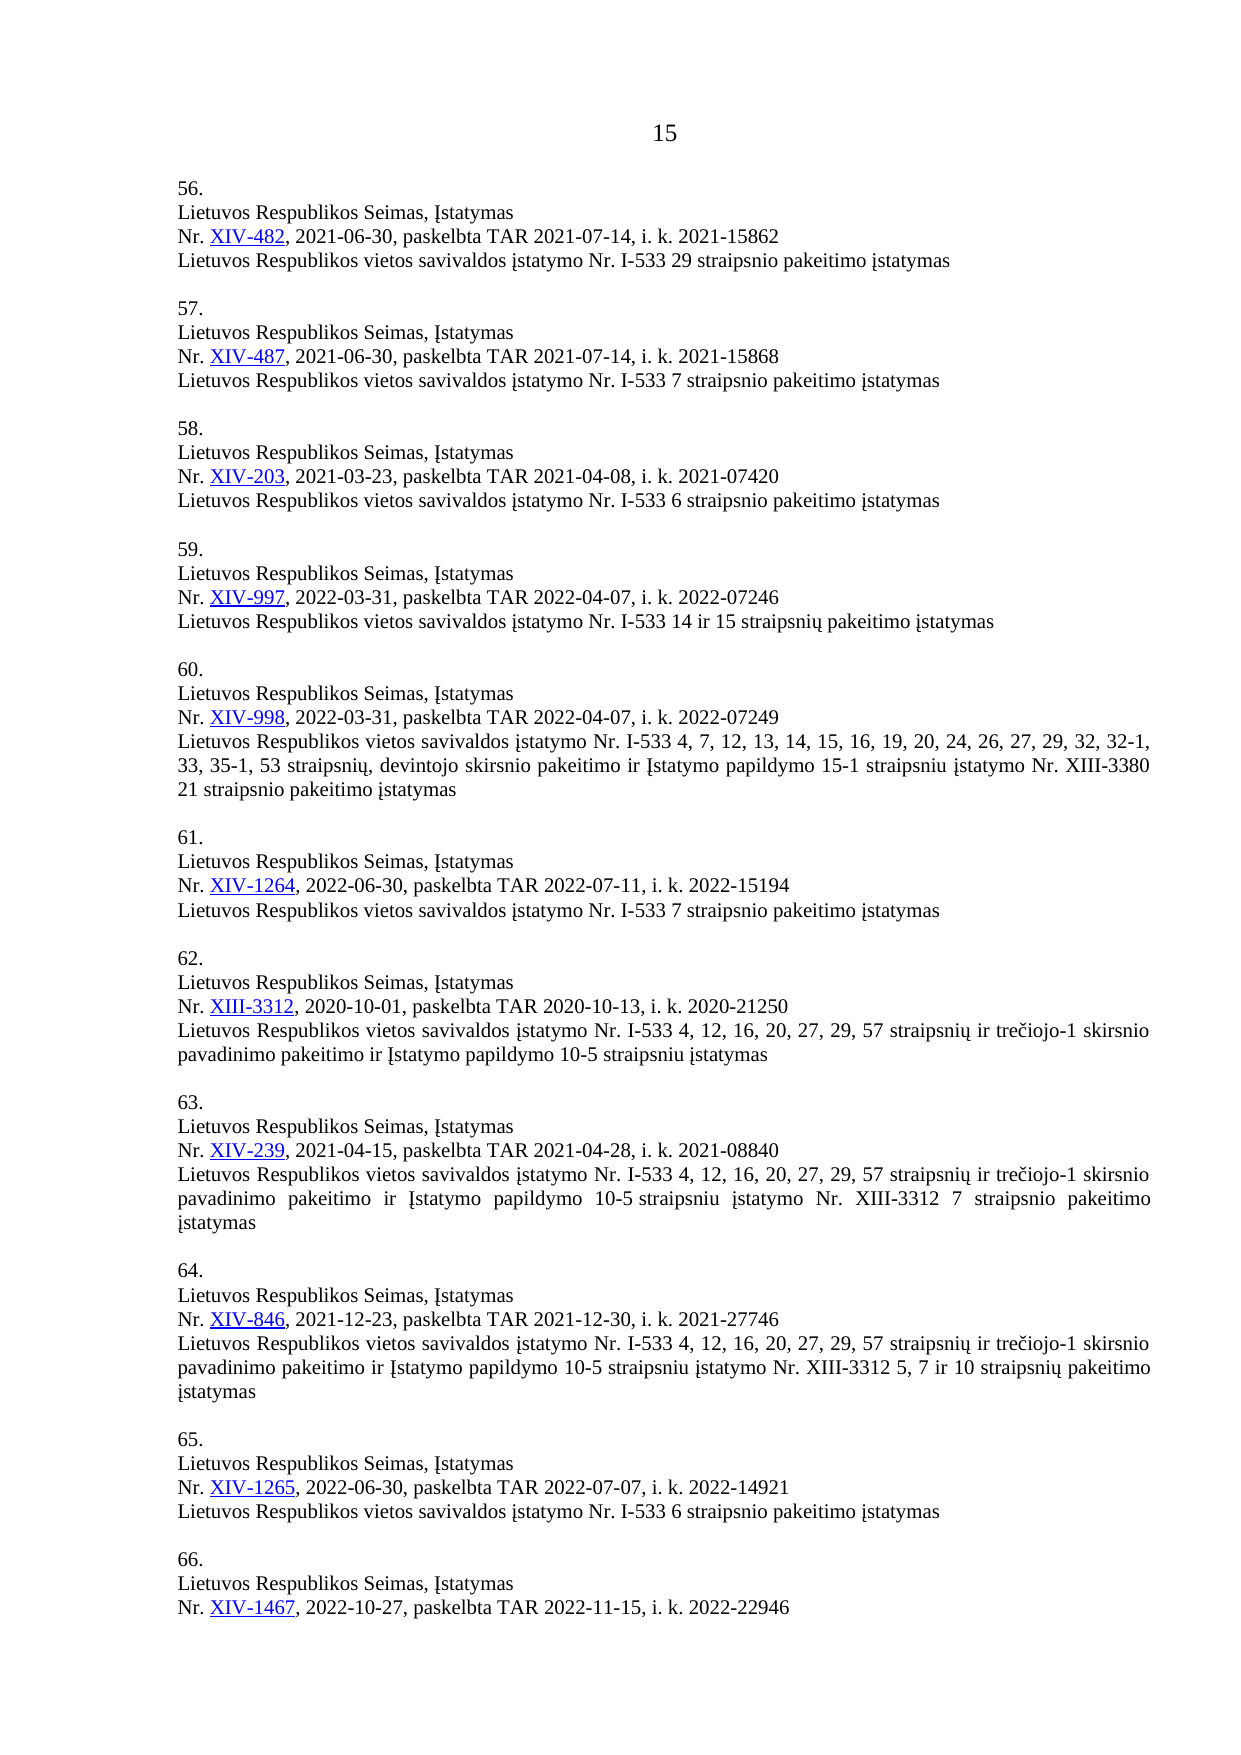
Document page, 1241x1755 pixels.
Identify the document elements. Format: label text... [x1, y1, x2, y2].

text 65. [177, 1427, 1152, 1451]
text Lietuvos Respublikos vietos savivaldos įstatymo Nr. I-533 4, 12, 16, 20, 27, 29, 57 straipsnių ir trečiojo-1 skirsnio pavadinimo pakeitimo ir Įstatymo papildymo 10-5 straipsniu įstatymo Nr. XIII-3312 7 straipsnio pakeitimo įstatymas [177, 1162, 1152, 1234]
text Nr. XIV-203, 2021-03-23, paskelbta TAR 2021-04-08, i. k. 2021-07420 [177, 464, 1152, 488]
text 57. [177, 296, 1152, 320]
text Lietuvos Respublikos vietos savivaldos įstatymo Nr. I-533 14 ir 15 straipsnių pakeitimo įstatymas [177, 609, 1152, 633]
text Lietuvos Respublikos Seimas, Įstatymas [177, 1451, 1152, 1475]
text 59. [177, 537, 1152, 561]
text 64. [177, 1258, 1152, 1282]
text Lietuvos Respublikos vietos savivaldos įstatymo Nr. I-533 4, 7, 12, 13, 14, 15, 16, 19, 20, 24, 26, 27, 29, 32, 32-1, 33, 35-1, 53 straipsnių, devintojo skirsnio pakeitimo ir Įstatymo papildymo 15-1 straipsniu įstatymo Nr. XIII-3380 21 straipsnio pakeitimo įstatymas [177, 729, 1152, 801]
text 58. [177, 416, 1152, 440]
text Lietuvos Respublikos vietos savivaldos įstatymo Nr. I-533 6 straipsnio pakeitimo įstatymas [177, 1499, 1152, 1523]
text Nr. XIII-3312, 2020-10-01, paskelbta TAR 2020-10-13, i. k. 2020-21250 [177, 994, 1152, 1018]
text Nr. XIV-997, 2022-03-31, paskelbta TAR 2022-04-07, i. k. 2022-07246 [177, 585, 1152, 609]
text 63. [177, 1090, 1152, 1114]
text Lietuvos Respublikos Seimas, Įstatymas [177, 681, 1152, 705]
text Nr. XIV-1467, 2022-10-27, paskelbta TAR 2022-11-15, i. k. 2022-22946 [177, 1595, 1152, 1619]
text Lietuvos Respublikos vietos savivaldos įstatymo Nr. I-533 29 straipsnio pakeitimo įstatymas [177, 248, 1152, 272]
text Nr. XIV-846, 2021-12-23, paskelbta TAR 2021-12-30, i. k. 2021-27746 [177, 1307, 1152, 1331]
text Nr. XIV-998, 2022-03-31, paskelbta TAR 2022-04-07, i. k. 2022-07249 [177, 705, 1152, 729]
text Lietuvos Respublikos Seimas, Įstatymas [177, 970, 1152, 994]
text Lietuvos Respublikos Seimas, Įstatymas [177, 200, 1152, 224]
text 66. [177, 1547, 1152, 1571]
text 56. [177, 176, 1152, 200]
text Lietuvos Respublikos Seimas, Įstatymas [177, 320, 1152, 344]
text Lietuvos Respublikos vietos savivaldos įstatymo Nr. I-533 6 straipsnio pakeitimo įstatymas [177, 488, 1152, 512]
text Nr. XIV-1264, 2022-06-30, paskelbta TAR 2022-07-11, i. k. 2022-15194 [177, 873, 1152, 897]
text Nr. XIV-1265, 2022-06-30, paskelbta TAR 2022-07-07, i. k. 2022-14921 [177, 1475, 1152, 1499]
text Lietuvos Respublikos Seimas, Įstatymas [177, 1114, 1152, 1138]
text Nr. XIV-482, 2021-06-30, paskelbta TAR 2021-07-14, i. k. 2021-15862 [177, 224, 1152, 248]
text Lietuvos Respublikos Seimas, Įstatymas [177, 849, 1152, 873]
text Lietuvos Respublikos vietos savivaldos įstatymo Nr. I-533 7 straipsnio pakeitimo įstatymas [177, 897, 1152, 922]
text 62. [177, 946, 1152, 970]
text Lietuvos Respublikos vietos savivaldos įstatymo Nr. I-533 4, 12, 16, 20, 27, 29, 57 straipsnių ir trečiojo-1 skirsnio pavadinimo pakeitimo ir Įstatymo papildymo 10-5 straipsniu įstatymas [177, 1018, 1152, 1066]
text Lietuvos Respublikos Seimas, Įstatymas [177, 440, 1152, 464]
text 60. [177, 657, 1152, 681]
text Lietuvos Respublikos vietos savivaldos įstatymo Nr. I-533 4, 12, 16, 20, 27, 29, 57 straipsnių ir trečiojo-1 skirsnio pavadinimo pakeitimo ir Įstatymo papildymo 10-5 straipsniu įstatymo Nr. XIII-3312 5, 7 ir 10 straipsnių pakeitimo įstatymas [177, 1331, 1152, 1403]
text Nr. XIV-487, 2021-06-30, paskelbta TAR 2021-07-14, i. k. 2021-15868 [177, 344, 1152, 368]
text Lietuvos Respublikos Seimas, Įstatymas [177, 1282, 1152, 1307]
text Nr. XIV-239, 2021-04-15, paskelbta TAR 2021-04-28, i. k. 2021-08840 [177, 1138, 1152, 1162]
text 61. [177, 825, 1152, 849]
text Lietuvos Respublikos Seimas, Įstatymas [177, 1571, 1152, 1595]
text Lietuvos Respublikos Seimas, Įstatymas [177, 561, 1152, 585]
text Lietuvos Respublikos vietos savivaldos įstatymo Nr. I-533 7 straipsnio pakeitimo įstatymas [177, 368, 1152, 392]
